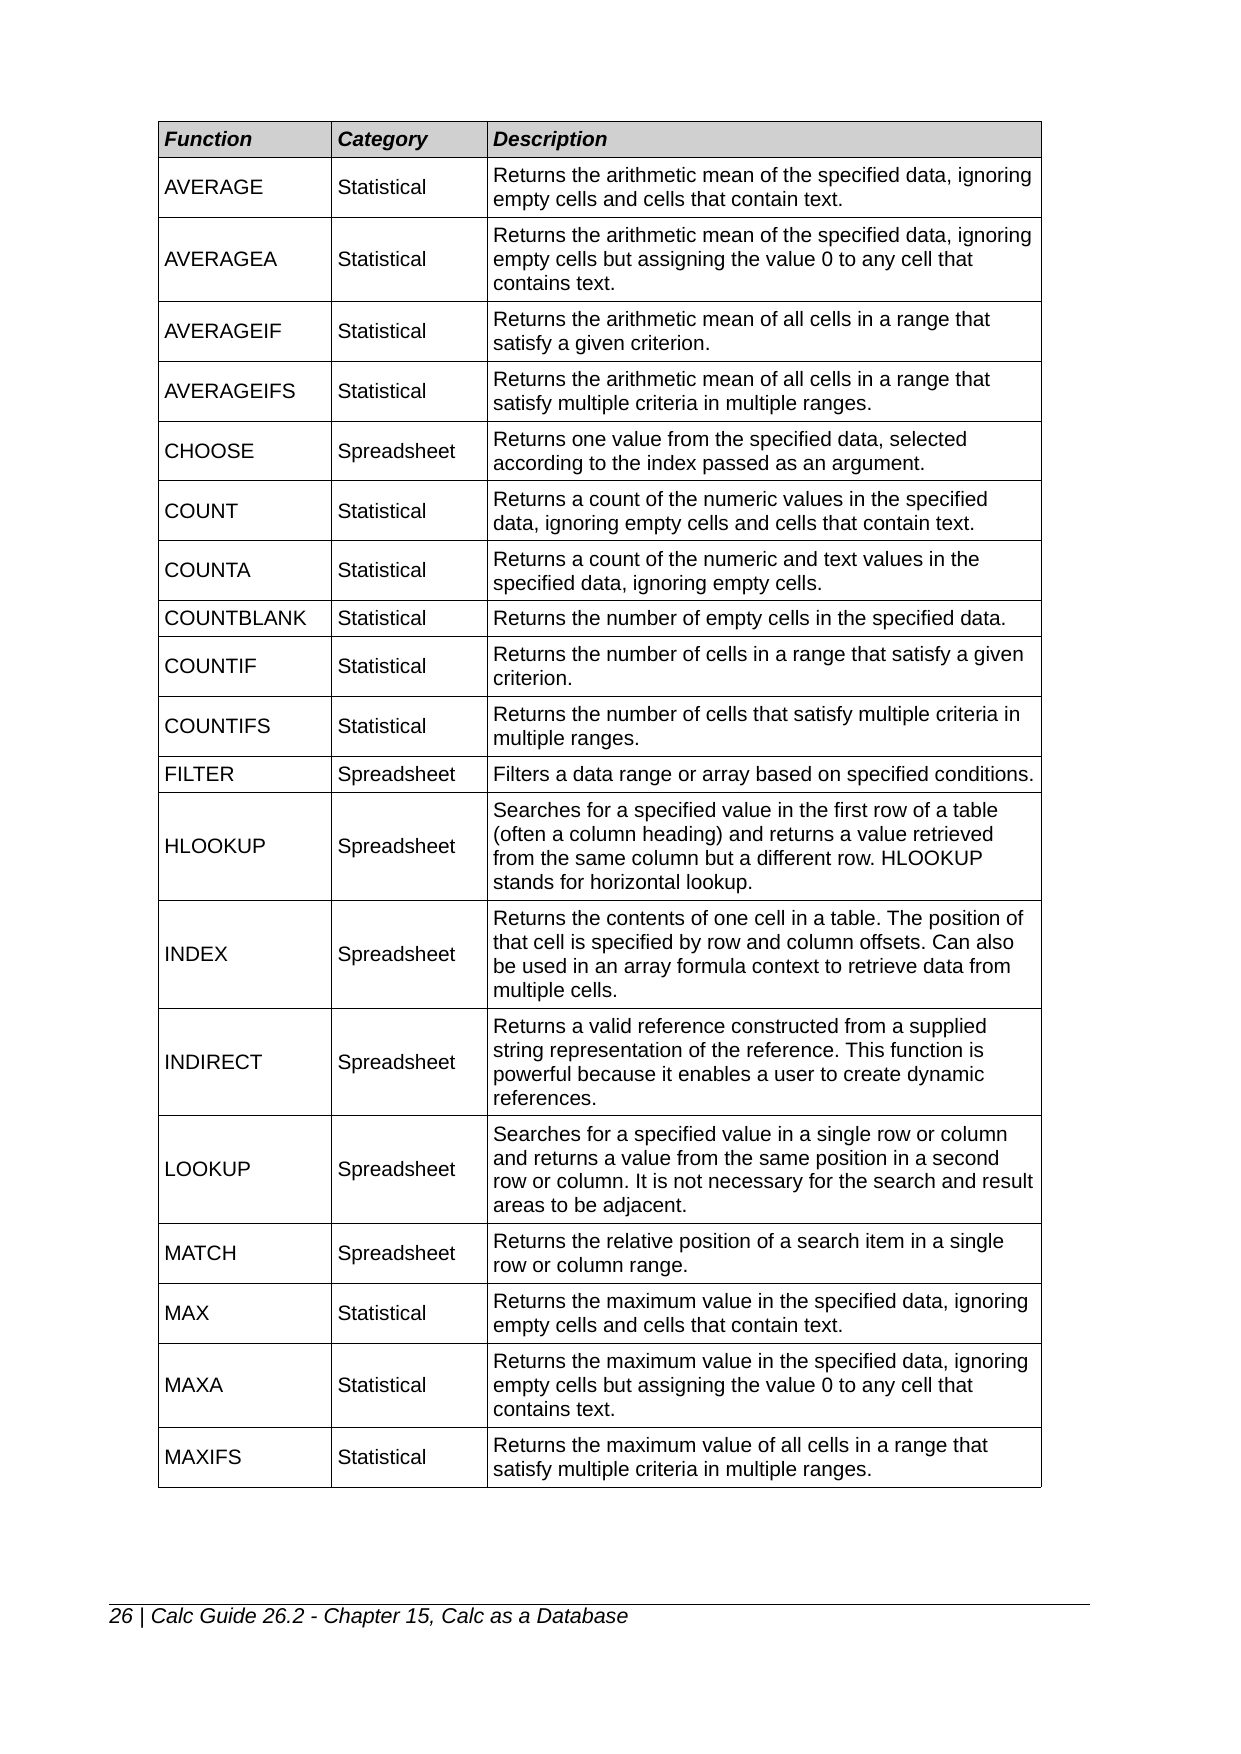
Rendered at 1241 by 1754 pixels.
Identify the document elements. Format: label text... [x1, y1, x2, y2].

table_cell Filters a data range or array based on specified conditions. [488, 757, 1041, 792]
table_cell Returns the maximum value in the specified data, ignoring empty cells and cells that contain text. [488, 1284, 1041, 1343]
table_cell Returns the maximum value in the specified data, ignoring empty cells but assigning the value 0 to any cell that contains text. [488, 1344, 1041, 1427]
table_cell Spreadsheet [332, 757, 487, 792]
table_cell COUNTIFS [159, 697, 331, 756]
table_cell Returns the number of empty cells in the specified data. [488, 601, 1041, 636]
table_cell Searches for a specified value in the first row of a table (often a column heading) and returns a value retrieved from the same column but a different row. HLOOKUP stands for horizontal lookup. [488, 793, 1041, 900]
table_cell COUNTBLANK [159, 601, 331, 636]
table_cell Returns the number of cells that satisfy multiple criteria in multiple ranges. [488, 697, 1041, 756]
table_cell Returns the arithmetic mean of the specified data, ignoring empty cells but assigning the value 0 to any cell that contains text. [488, 218, 1041, 301]
table_cell AVERAGEIFS [159, 362, 331, 421]
table_cell Spreadsheet [332, 901, 487, 1007]
table_cell AVERAGEIF [159, 302, 331, 361]
table_cell Returns the contents of one cell in a table. The position of that cell is specified by row and column offsets. Can also be used in an array formula context to retrieve data from multiple cells. [488, 901, 1041, 1007]
table_cell Returns the relative position of a search item in a single row or column range. [488, 1224, 1041, 1283]
table_cell MAXA [159, 1344, 331, 1427]
table_header Description [488, 122, 1041, 157]
table_cell Statistical [332, 158, 487, 217]
table_cell FILTER [159, 757, 331, 792]
table_cell Statistical [332, 218, 487, 301]
table_cell Statistical [332, 1284, 487, 1343]
table_cell Spreadsheet [332, 1009, 487, 1115]
table_cell INDIRECT [159, 1009, 331, 1115]
table_cell Returns the arithmetic mean of all cells in a range that satisfy multiple criteria in multiple ranges. [488, 362, 1041, 421]
table_cell Statistical [332, 1428, 487, 1487]
table_cell Spreadsheet [332, 1116, 487, 1223]
table_cell Returns the arithmetic mean of the specified data, ignoring empty cells and cells that contain text. [488, 158, 1041, 217]
table_cell Returns the maximum value of all cells in a range that satisfy multiple criteria in multiple ranges. [488, 1428, 1041, 1487]
table_cell Spreadsheet [332, 793, 487, 900]
table_header Function [159, 122, 331, 157]
table_cell Returns one value from the specified data, selected according to the index passed as an argument. [488, 422, 1041, 480]
table_cell Returns a count of the numeric and text values in the specified data, ignoring empty cells. [488, 541, 1041, 600]
table_cell Statistical [332, 541, 487, 600]
table_cell AVERAGE [159, 158, 331, 217]
table_cell COUNTIF [159, 637, 331, 696]
table_cell Spreadsheet [332, 1224, 487, 1283]
table_cell HLOOKUP [159, 793, 331, 900]
table_cell Returns the number of cells in a range that satisfy a given criterion. [488, 637, 1041, 696]
table_cell MAXIFS [159, 1428, 331, 1487]
table_cell Spreadsheet [332, 422, 487, 480]
table_cell Statistical [332, 1344, 487, 1427]
table_cell CHOOSE [159, 422, 331, 480]
table_cell Returns a valid reference constructed from a supplied string representation of the reference. This function is powerful because it enables a user to create dynamic references. [488, 1009, 1041, 1115]
table_cell COUNT [159, 481, 331, 540]
table_cell MATCH [159, 1224, 331, 1283]
table_cell COUNTA [159, 541, 331, 600]
table_cell Statistical [332, 362, 487, 421]
table_cell Statistical [332, 637, 487, 696]
table_cell Statistical [332, 601, 487, 636]
table_cell INDEX [159, 901, 331, 1007]
table_cell Searches for a specified value in a single row or column and returns a value from the same position in a second row or column. It is not necessary for the search and result areas to be adjacent. [488, 1116, 1041, 1223]
table_cell MAX [159, 1284, 331, 1343]
table_cell Statistical [332, 302, 487, 361]
table_cell LOOKUP [159, 1116, 331, 1223]
table_cell Returns the arithmetic mean of all cells in a range that satisfy a given criterion. [488, 302, 1041, 361]
table_cell Statistical [332, 481, 487, 540]
table_cell Returns a count of the numeric values in the specified data, ignoring empty cells and cells that contain text. [488, 481, 1041, 540]
table_header Category [332, 122, 487, 157]
table_cell AVERAGEA [159, 218, 331, 301]
table_cell Statistical [332, 697, 487, 756]
